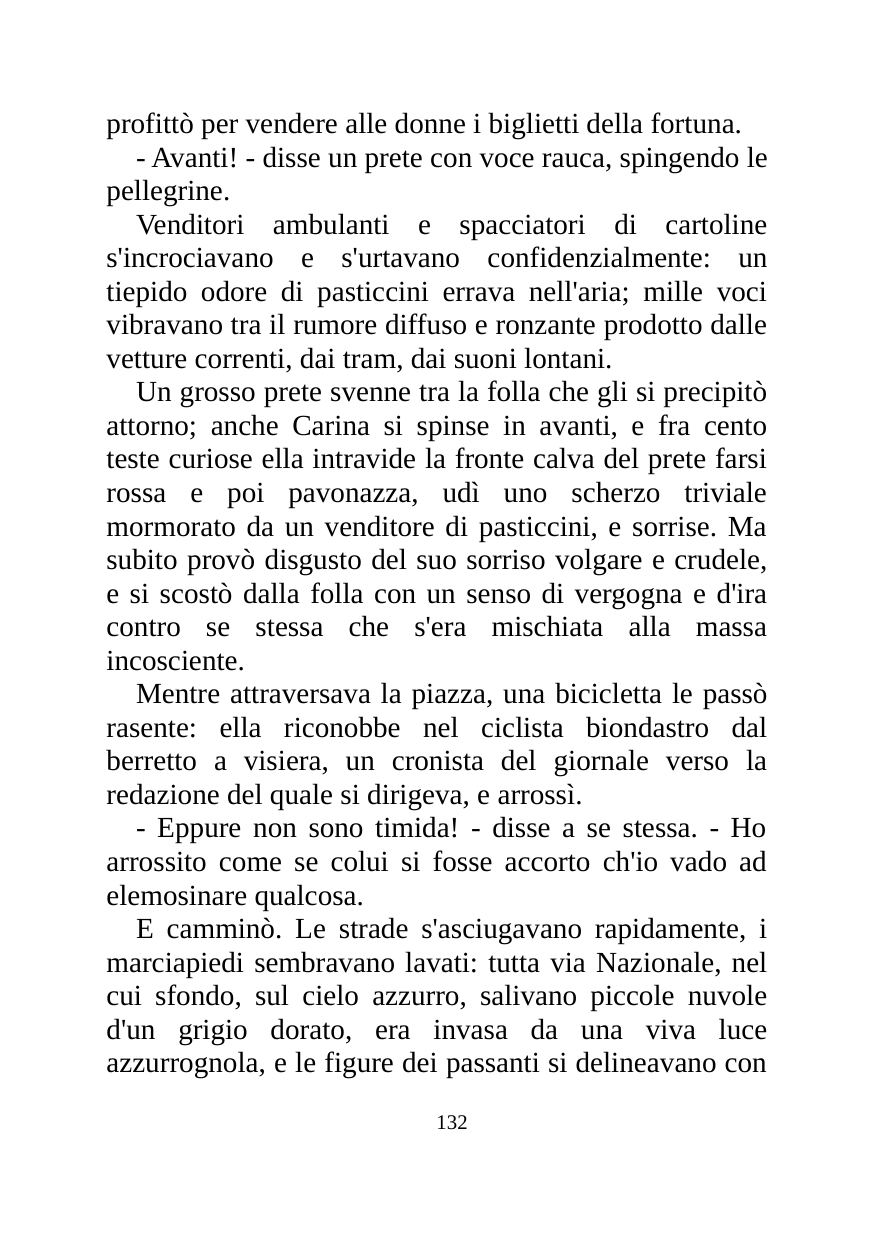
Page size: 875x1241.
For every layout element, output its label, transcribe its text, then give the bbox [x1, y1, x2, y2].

text Mentre attraversava la piazza, una bicicletta le passò rasente: ella riconobbe nel ciclista biondastro dal berretto a visiera, un cronista del giornale verso la redazione del quale si dirigeva, e arrossì. [106, 676, 768, 811]
text Venditori ambulanti e spacciatori di cartoline s'incrociavano e s'urtavano confidenzialmente: un tiepido odore di pasticcini errava nell'aria; mille voci vibravano tra il rumore diffuso e ronzante prodotto dalle vetture correnti, dai tram, dai suoni lontani. [106, 207, 768, 374]
text E camminò. Le strade s'asciugavano rapidamente, i marciapiedi sembravano lavati: tutta via Nazionale, nel cui sfondo, sul cielo azzurro, salivano piccole nuvole d'un grigio dorato, era invasa da una viva luce azzurrognola, e le figure dei passanti si delineavano con [106, 911, 768, 1079]
text profittò per vendere alle donne i biglietti della fortuna. [106, 106, 768, 140]
text - Eppure non sono timida! - disse a se stessa. - Ho arrossito come se colui si fosse accorto ch'io vado ad elemosinare qualcosa. [106, 811, 768, 911]
text - Avanti! - disse un prete con voce rauca, spingendo le pellegrine. [106, 140, 768, 207]
text Un grosso prete svenne tra la folla che gli si precipitò attorno; anche Carina si spinse in avanti, e fra cento teste curiose ella intravide la fronte calva del prete farsi rossa e poi pavonazza, udì uno scherzo triviale mormorato da un venditore di pasticcini, e sorrise. Ma subito provò disgusto del suo sorriso volgare e crudele, e si scostò dalla folla con un senso di vergogna e d'ira contro se stessa che s'era mischiata alla massa incosciente. [106, 374, 768, 676]
